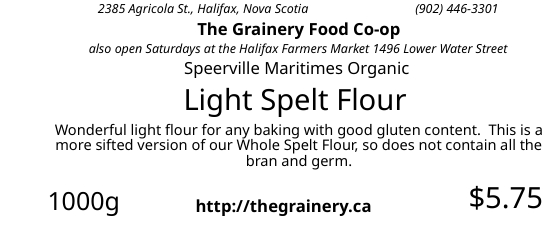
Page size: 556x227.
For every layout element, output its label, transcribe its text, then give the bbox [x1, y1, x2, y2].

table_cell $5.75 [415, 175, 550, 217]
table_header 2385 Agricola St., Halifax, Nova Scotia (902) 446-3301 The Grainery Food Co-op also open Saturdays at the Halifax Farmers Market 1496 Lower Water Street [47, 0, 550, 57]
table_cell Speerville Maritimes Organic Light Spelt Flour Wonderful light flour for any baking with good gluten content. This is a more sifted version of our Whole Spelt Flour, so does not contain all the bran and germ. [47, 57, 550, 175]
table_cell 1000g [47, 175, 151, 217]
table_cell http://thegrainery.ca [151, 175, 415, 217]
